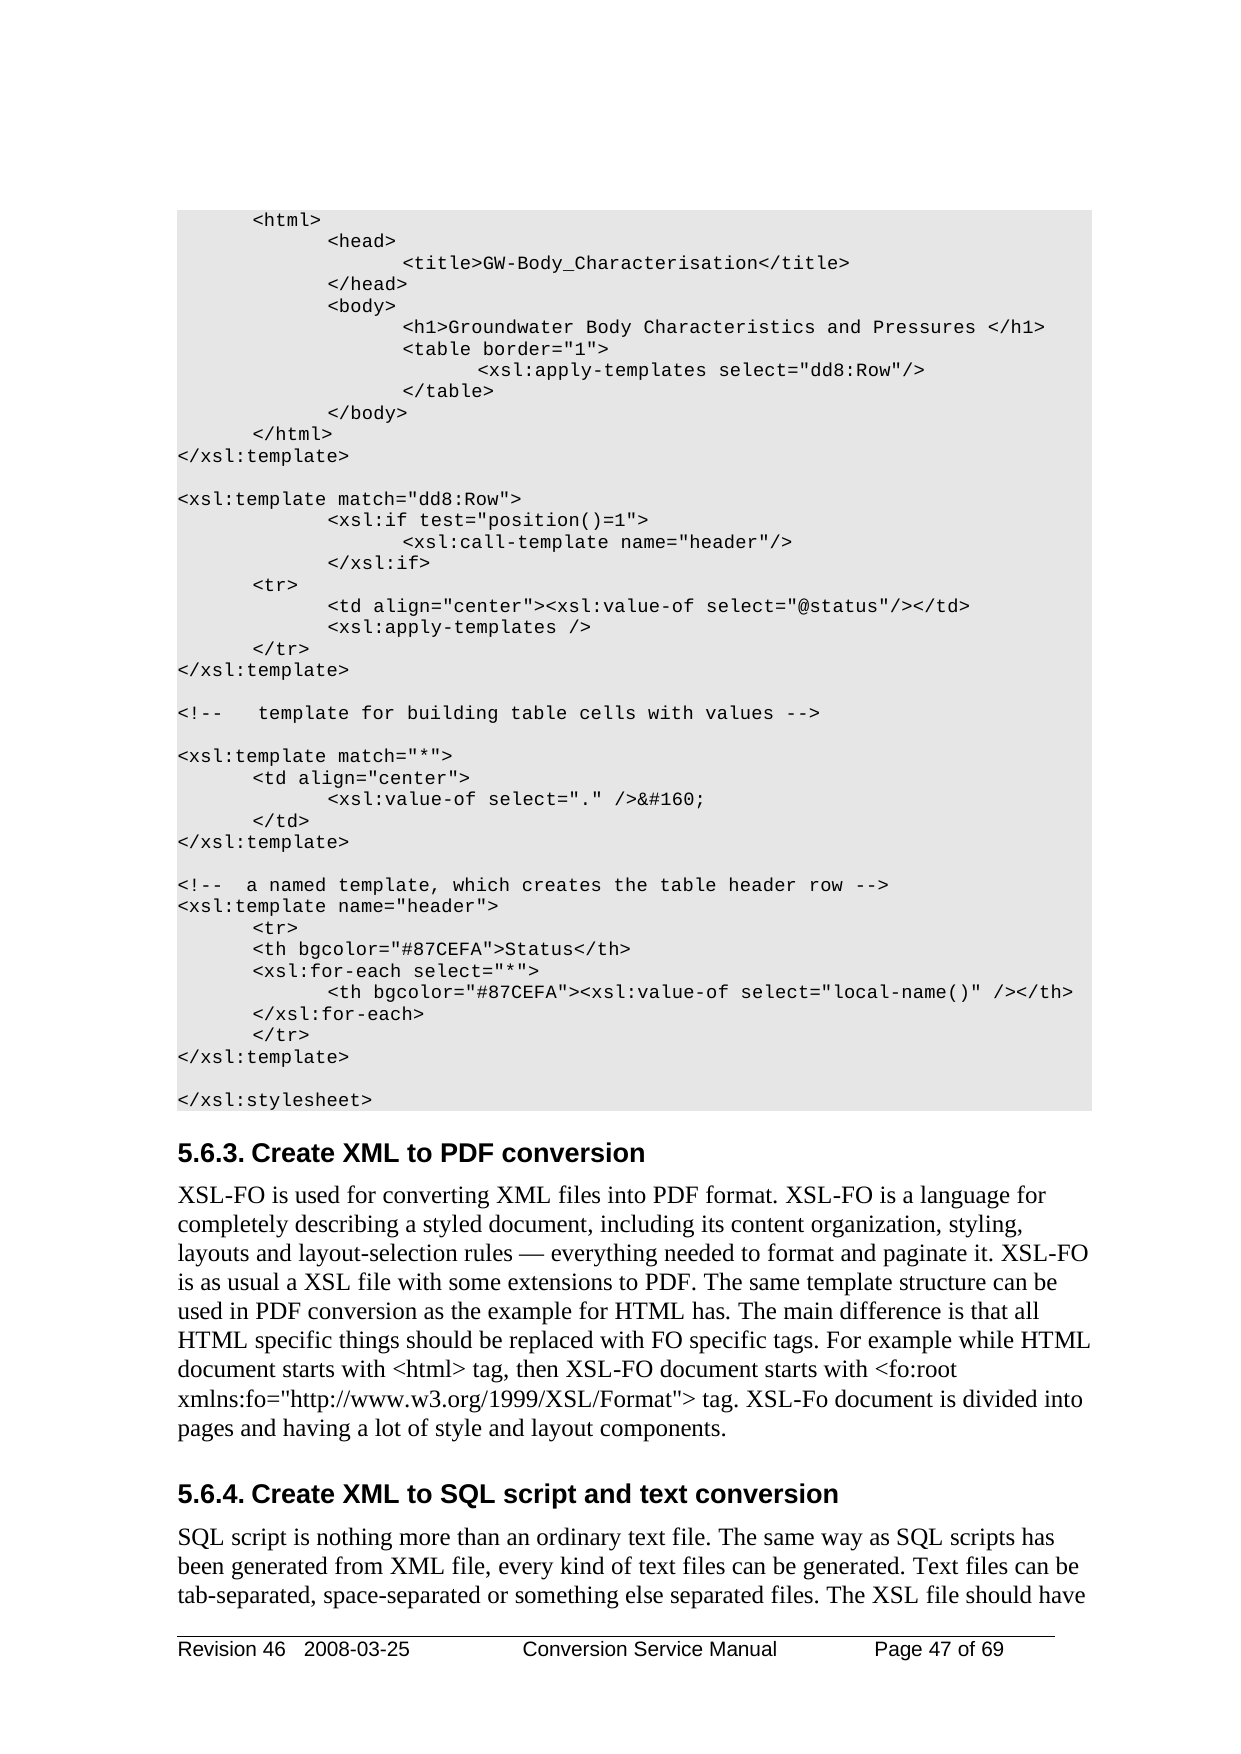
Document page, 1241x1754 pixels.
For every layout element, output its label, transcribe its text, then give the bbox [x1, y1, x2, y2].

list <title>GW-Body_Characterisation</title> [177, 253, 1092, 274]
list </xsl:if> [177, 553, 1092, 575]
list <xsl:apply-templates /> [177, 618, 1092, 639]
list </tr> [177, 639, 1092, 661]
list </xsl:template> [177, 446, 1092, 468]
list <td align="center"> [177, 768, 1092, 789]
list <table border="1"> [177, 339, 1092, 360]
list <!-- template for building table cells with values --> [177, 704, 1092, 725]
list <th bgcolor="#87CEFA"><xsl:value-of select="local-name()" /></th> [177, 983, 1092, 1004]
list <xsl:template match="dd8:Row"> [177, 489, 1092, 511]
list <xsl:template name="header"> [177, 897, 1092, 918]
list </table> [177, 382, 1092, 403]
list <h1>Groundwater Body Characteristics and Pressures </h1> [177, 317, 1092, 339]
list <xsl:for-each select="*"> [177, 961, 1092, 983]
list </xsl:template> [177, 661, 1092, 682]
list </tr> [177, 1026, 1092, 1047]
list </body> [177, 403, 1092, 425]
subtitle Create XML to PDF conversion [177, 1136, 1092, 1167]
list <xsl:if test="position()=1"> [177, 511, 1092, 532]
list <xsl:value-of select="." />&#160; [177, 789, 1092, 811]
list </td> [177, 811, 1092, 832]
list <head> [177, 232, 1092, 253]
list <xsl:template match="*"> [177, 747, 1092, 768]
list <td align="center"><xsl:value-of select="@status"/></td> [177, 596, 1092, 618]
list <html> [177, 210, 1092, 232]
subtitle Create XML to SQL script and text conversion [177, 1478, 1092, 1509]
list </xsl:for-each> [177, 1004, 1092, 1026]
list </head> [177, 274, 1092, 296]
list <xsl:call-template name="header"/> [177, 532, 1092, 553]
list </html> [177, 425, 1092, 446]
list <!-- a named template, which creates the table header row --> [177, 875, 1092, 897]
text SQL script is nothing more than an ordinary text file. The same way as SQL scripts has been generated from XML file, every kind of text files can be generated. Text files can be tab-separated, space-separated or something else separated files. The XSL file should have [177, 1522, 1092, 1609]
list <th bgcolor="#87CEFA">Status</th> [177, 940, 1092, 961]
list <xsl:apply-templates select="dd8:Row"/> [177, 360, 1092, 382]
list </xsl:stylesheet> [177, 1090, 1092, 1111]
list </xsl:template> [177, 1047, 1092, 1068]
list <tr> [177, 918, 1092, 940]
list </xsl:template> [177, 832, 1092, 854]
list <body> [177, 296, 1092, 317]
text XSL-FO is used for converting XML files into PDF format. XSL-FO is a language for completely describing a styled document, including its content organization, styling, layouts and layout-selection rules — everything needed to format and paginate it. XSL-FO is as usual a XSL file with some extensions to PDF. The same template structure can be used in PDF conversion as the example for HTML has. The main difference is that all HTML specific things should be replaced with FO specific tags. For example while HTML document starts with <html> tag, then XSL-FO document starts with <fo:root xmlns:fo="http://www.w3.org/1999/XSL/Format"> tag. XSL-Fo document is divided into pages and having a lot of style and layout components. [177, 1180, 1092, 1442]
list <tr> [177, 575, 1092, 596]
